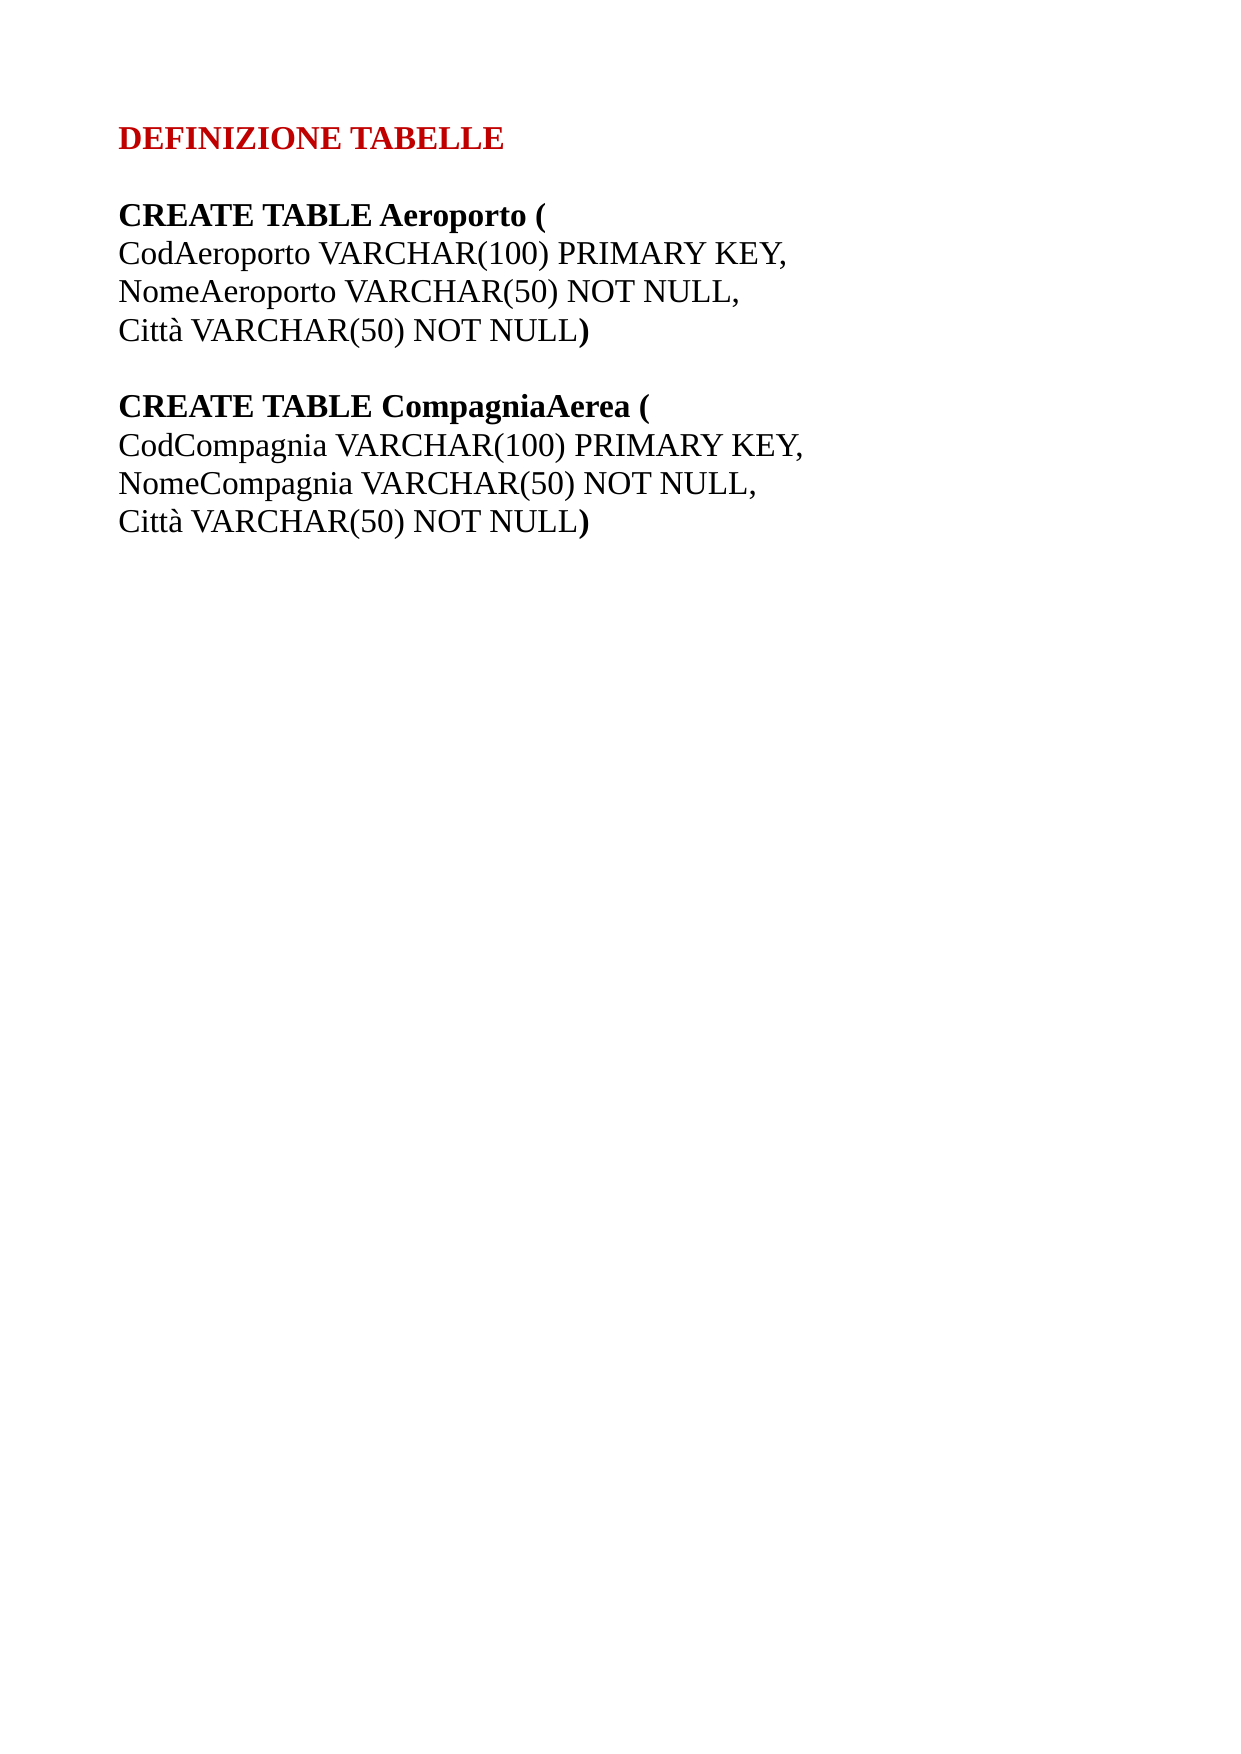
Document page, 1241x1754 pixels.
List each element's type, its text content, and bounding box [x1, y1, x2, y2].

text DEFINIZIONE TABELLE [118, 118, 1122, 156]
text CREATE TABLE Aeroporto ( [118, 195, 1122, 233]
text CREATE TABLE CompagniaAerea ( [118, 386, 1122, 425]
text NomeAeroporto VARCHAR(50) NOT NULL, [118, 271, 1122, 310]
text Città VARCHAR(50) NOT NULL) [118, 501, 1122, 540]
text NomeCompagnia VARCHAR(50) NOT NULL, [118, 463, 1122, 501]
text CodCompagnia VARCHAR(100) PRIMARY KEY, [118, 425, 1122, 463]
text CodAeroporto VARCHAR(100) PRIMARY KEY, [118, 233, 1122, 271]
text Città VARCHAR(50) NOT NULL) [118, 310, 1122, 348]
